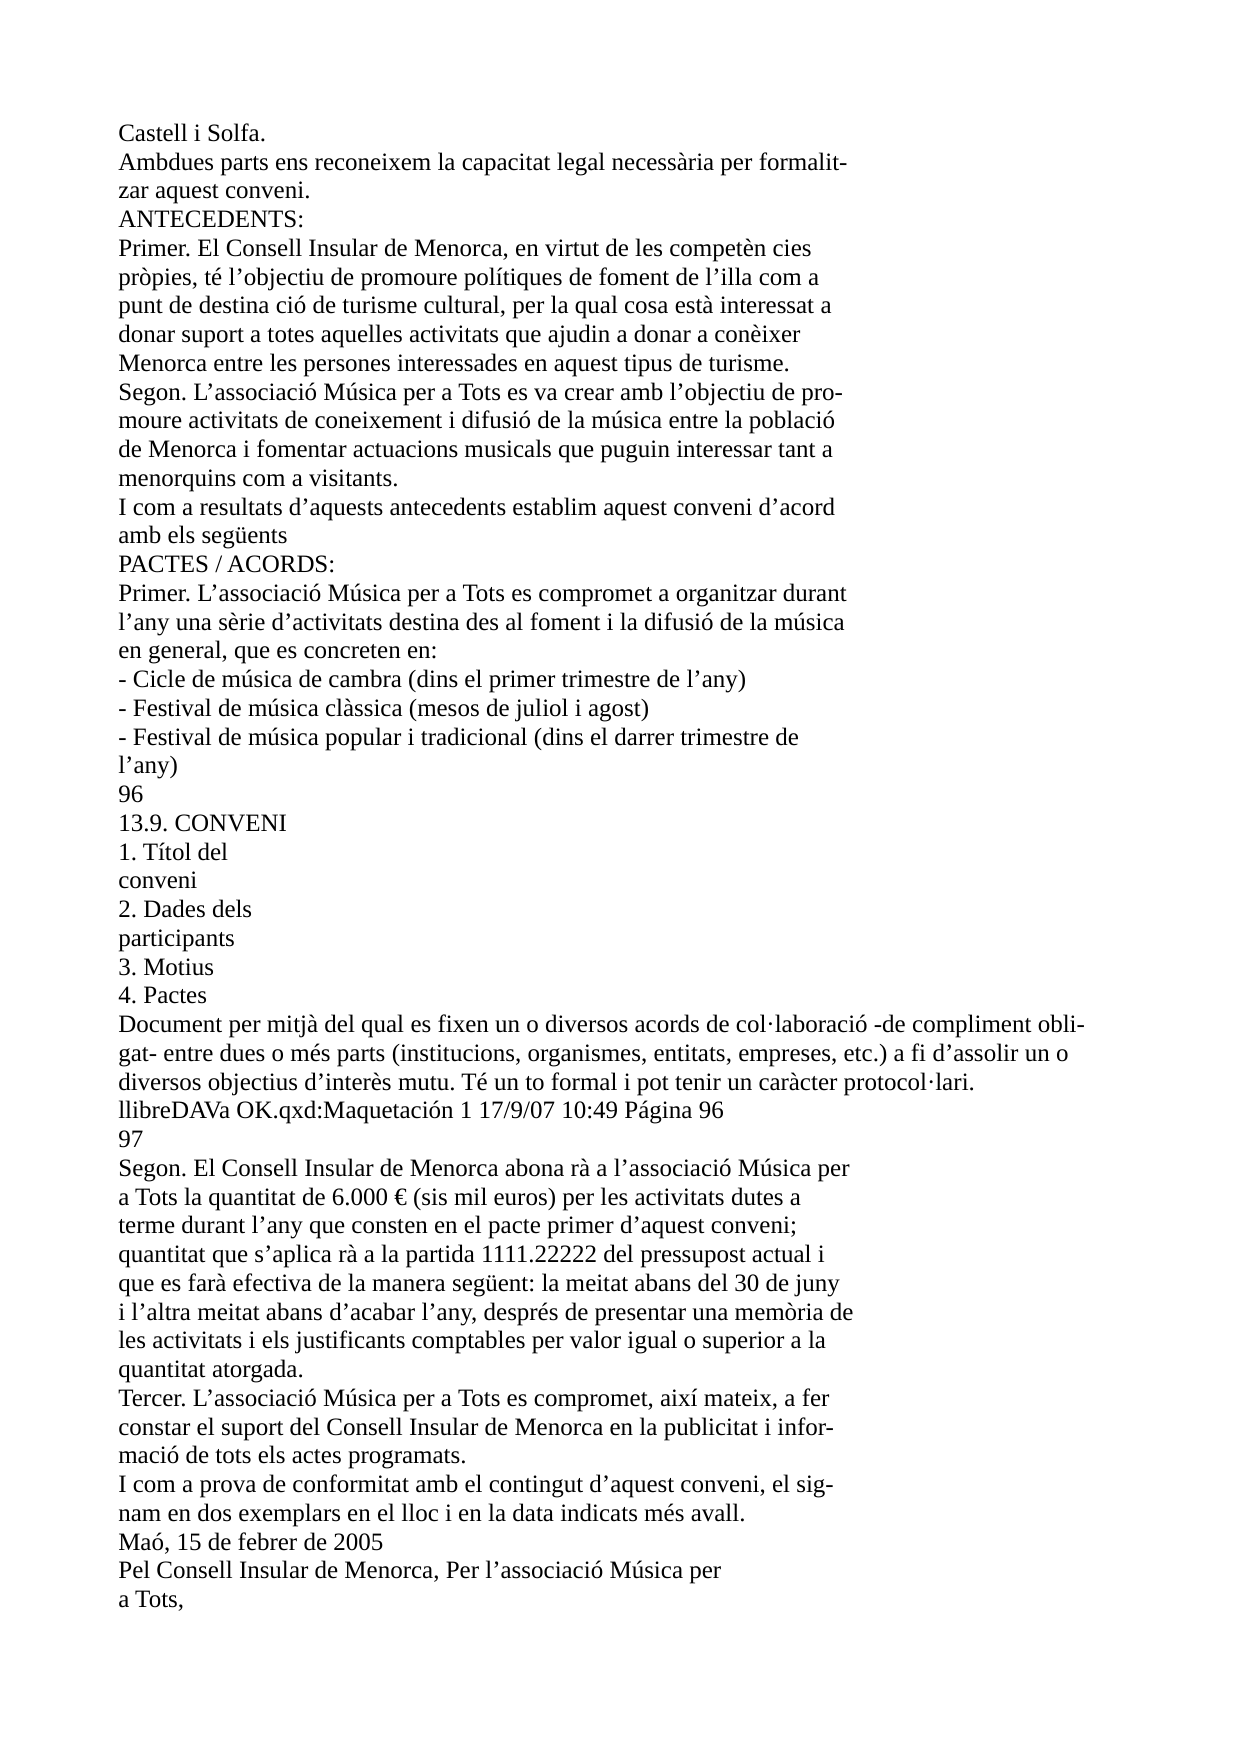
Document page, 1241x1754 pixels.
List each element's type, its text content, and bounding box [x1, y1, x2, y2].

text punt de destina ció de turisme cultural, per la qual cosa està interessat a [118, 291, 1122, 319]
text 3. Motius [118, 952, 1122, 981]
text 97 [118, 1124, 1122, 1153]
text - Festival de música clàssica (mesos de juliol i agost) [118, 693, 1122, 722]
text I com a prova de conformitat amb el contingut d’aquest conveni, el sig- [118, 1469, 1122, 1498]
text en general, que es concreten en: [118, 636, 1122, 664]
text ANTECEDENTS: [118, 204, 1122, 233]
text Castell i Solfa. [118, 118, 1122, 147]
text PACTES / ACORDS: [118, 549, 1122, 578]
text i l’altra meitat abans d’acabar l’any, després de presentar una memòria de [118, 1297, 1122, 1326]
text Document per mitjà del qual es fixen un o diversos acords de col·laboració -de compliment obli- [118, 1009, 1122, 1038]
text constar el suport del Consell Insular de Menorca en la publicitat i infor- [118, 1412, 1122, 1441]
text les activitats i els justificants comptables per valor igual o superior a la [118, 1326, 1122, 1354]
text a Tots, [118, 1584, 1122, 1613]
text gat- entre dues o més parts (institucions, organismes, entitats, empreses, etc.) a fi d’assolir un o [118, 1038, 1122, 1067]
text Menorca entre les persones interessades en aquest tipus de turisme. [118, 348, 1122, 377]
text l’any una sèrie d’activitats destina des al foment i la difusió de la música [118, 607, 1122, 636]
text 4. Pactes [118, 981, 1122, 1009]
text Tercer. L’associació Música per a Tots es compromet, així mateix, a fer [118, 1383, 1122, 1412]
text - Festival de música popular i tradicional (dins el darrer trimestre de [118, 722, 1122, 751]
text Segon. L’associació Música per a Tots es va crear amb l’objectiu de pro- [118, 377, 1122, 406]
text diversos objectius d’interès mutu. Té un to formal i pot tenir un caràcter protocol·lari. [118, 1067, 1122, 1096]
text 96 [118, 779, 1122, 808]
text participants [118, 923, 1122, 952]
text donar suport a totes aquelles activitats que ajudin a donar a conèixer [118, 319, 1122, 348]
text Primer. L’associació Música per a Tots es compromet a organitzar durant [118, 578, 1122, 607]
text mació de tots els actes programats. [118, 1441, 1122, 1469]
text nam en dos exemplars en el lloc i en la data indicats més avall. [118, 1498, 1122, 1527]
text terme durant l’any que consten en el pacte primer d’aquest conveni; [118, 1211, 1122, 1239]
text 13.9. CONVENI [118, 808, 1122, 837]
text l’any) [118, 751, 1122, 779]
text que es farà efectiva de la manera següent: la meitat abans del 30 de juny [118, 1268, 1122, 1297]
text menorquins com a visitants. [118, 463, 1122, 492]
text Maó, 15 de febrer de 2005 [118, 1527, 1122, 1556]
text Pel Consell Insular de Menorca, Per l’associació Música per [118, 1556, 1122, 1584]
text 1. Títol del [118, 837, 1122, 866]
text pròpies, té l’objectiu de promoure polítiques de foment de l’illa com a [118, 262, 1122, 291]
text moure activitats de coneixement i difusió de la música entre la població [118, 406, 1122, 434]
text quantitat que s’aplica rà a la partida 1111.22222 del pressupost actual i [118, 1239, 1122, 1268]
text amb els següents [118, 521, 1122, 549]
text a Tots la quantitat de 6.000 € (sis mil euros) per les activitats dutes a [118, 1182, 1122, 1211]
text conveni [118, 866, 1122, 894]
text Ambdues parts ens reconeixem la capacitat legal necessària per formalit- [118, 147, 1122, 176]
text quantitat atorgada. [118, 1354, 1122, 1383]
text zar aquest conveni. [118, 176, 1122, 204]
text 2. Dades dels [118, 894, 1122, 923]
text Primer. El Consell Insular de Menorca, en virtut de les competèn cies [118, 233, 1122, 262]
text de Menorca i fomentar actuacions musicals que puguin interessar tant a [118, 434, 1122, 463]
text I com a resultats d’aquests antecedents establim aquest conveni d’acord [118, 492, 1122, 521]
text - Cicle de música de cambra (dins el primer trimestre de l’any) [118, 664, 1122, 693]
text llibreDAVa OK.qxd:Maquetación 1 17/9/07 10:49 Página 96 [118, 1096, 1122, 1124]
text Segon. El Consell Insular de Menorca abona rà a l’associació Música per [118, 1153, 1122, 1182]
